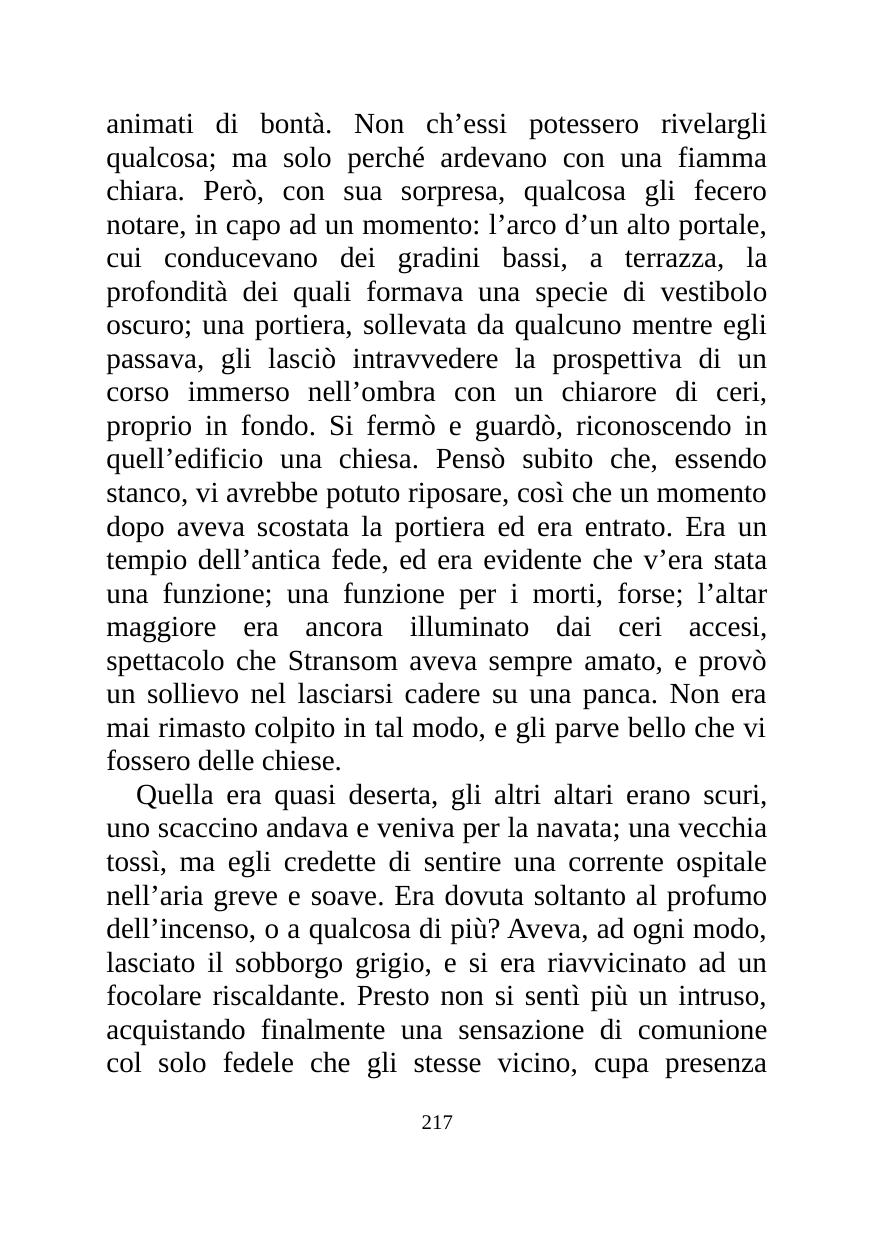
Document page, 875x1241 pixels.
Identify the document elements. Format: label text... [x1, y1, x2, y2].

text animati di bontà. Non ch’essi potessero rivelargli qualcosa; ma solo perché ardevano con una fiamma chiara. Però, con sua sorpresa, qualcosa gli fecero notare, in capo ad un momento: l’arco d’un alto portale, cui conducevano dei gradini bassi, a terrazza, la profondità dei quali formava una specie di vestibolo oscuro; una portiera, sollevata da qualcuno mentre egli passava, gli lasciò intravvedere la prospettiva di un corso immerso nell’ombra con un chiarore di ceri, proprio in fondo. Si fermò e guardò, riconoscendo in quell’edificio una chiesa. Pensò subito che, essendo stanco, vi avrebbe potuto riposare, così che un momento dopo aveva scostata la portiera ed era entrato. Era un tempio dell’antica fede, ed era evidente che v’era stata una funzione; una funzione per i morti, forse; l’altar maggiore era ancora illuminato dai ceri accesi, spettacolo che Stransom aveva sempre amato, e provò un sollievo nel lasciarsi cadere su una panca. Non era mai rimasto colpito in tal modo, e gli parve bello che vi fossero delle chiese. [106, 106, 768, 777]
text Quella era quasi deserta, gli altri altari erano scuri, uno scaccino andava e veniva per la navata; una vecchia tossì, ma egli credette di sentire una corrente ospitale nell’aria greve e soave. Era dovuta soltanto al profumo dell’incenso, o a qualcosa di più? Aveva, ad ogni modo, lasciato il sobborgo grigio, e si era riavvicinato ad un focolare riscaldante. Presto non si sentì più un intruso, acquistando finalmente una sensazione di comunione col solo fedele che gli stesse vicino, cupa presenza [106, 777, 768, 1079]
